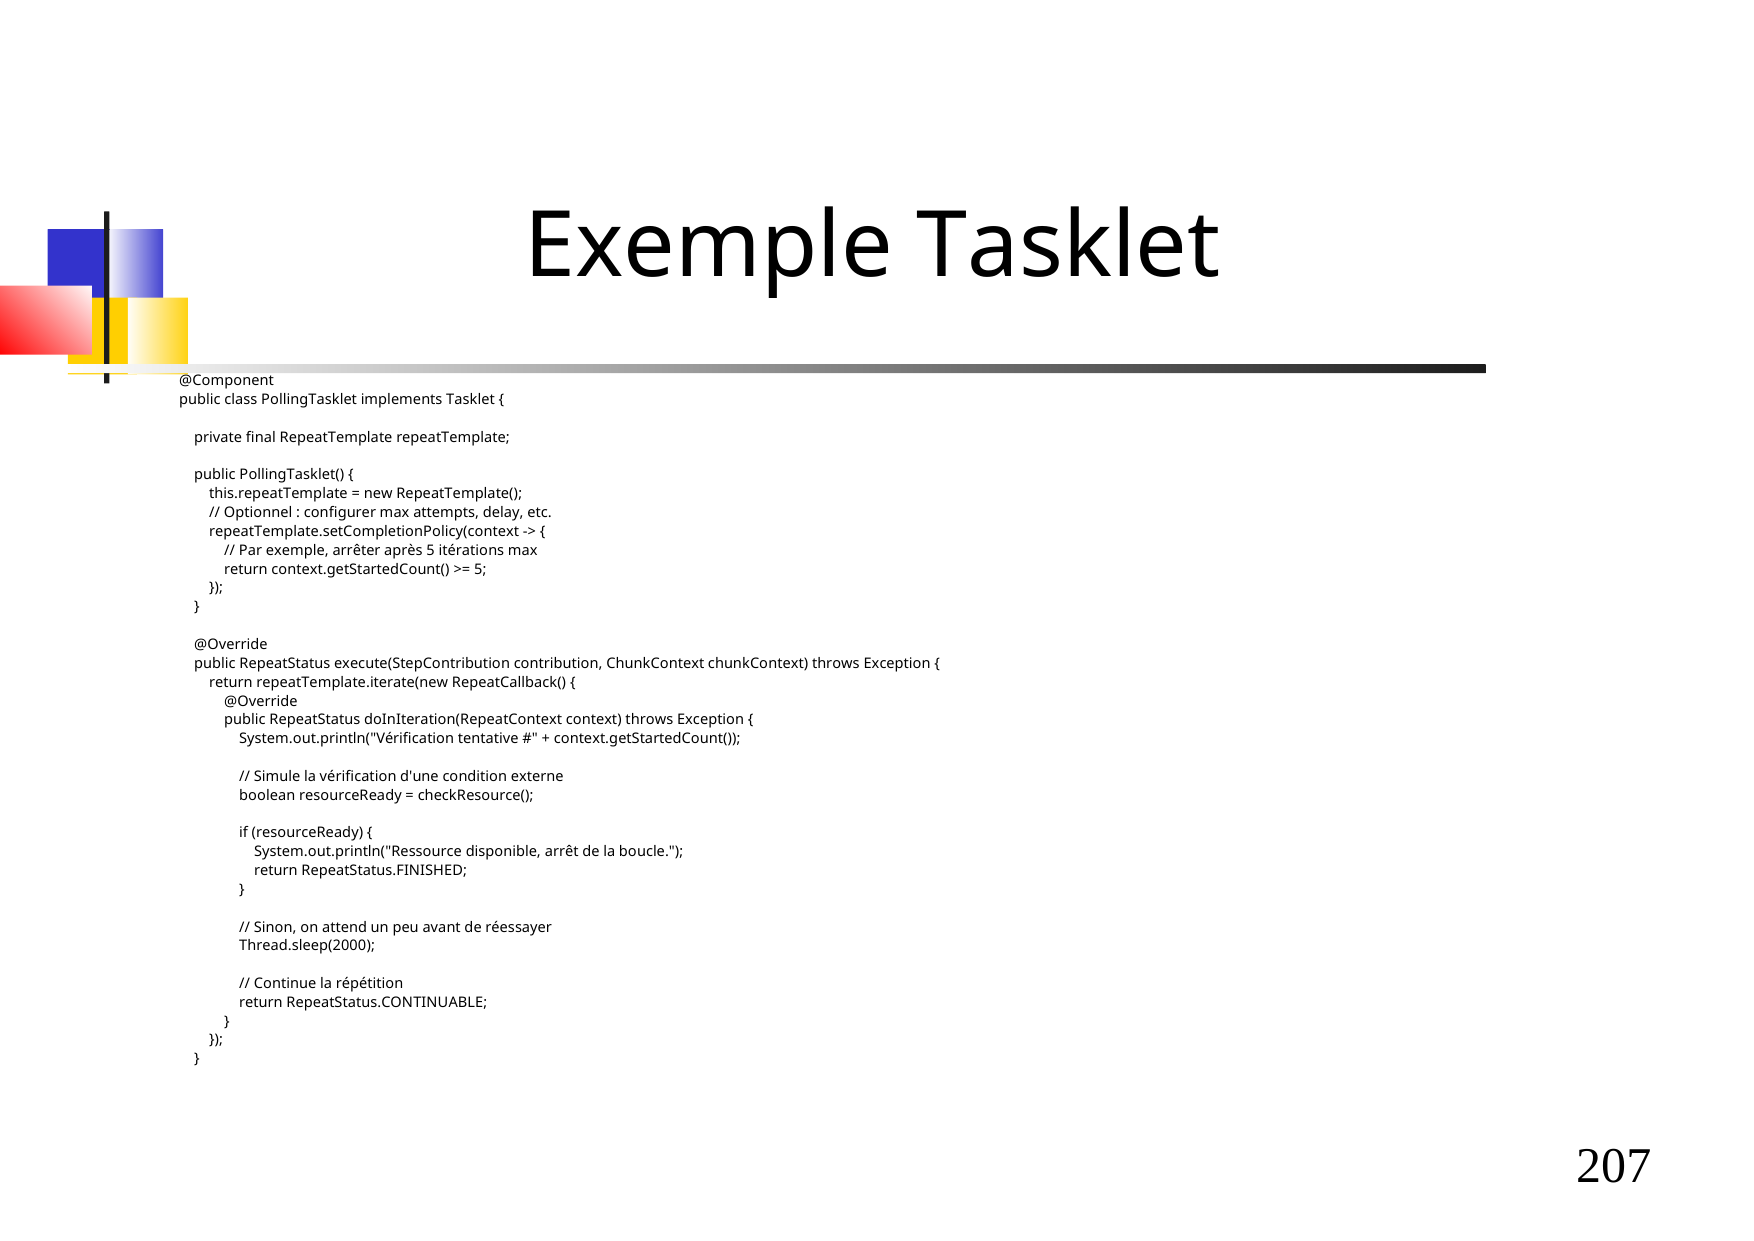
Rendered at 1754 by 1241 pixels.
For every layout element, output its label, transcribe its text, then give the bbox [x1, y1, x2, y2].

list @Component public class PollingTasklet implements Tasklet { private final RepeatTemplate repeatTemplate; public PollingTasklet() { this.repeatTemplate = new RepeatTemplate(); // Optionnel : configurer max attempts, delay, etc. repeatTemplate.setCompletionPolicy(context -> { // Par exemple, arrêter après 5 itérations max return context.getStartedCount() >= 5; }); } @Override public RepeatStatus execute(StepContribution contribution, ChunkContext chunkContext) throws Exception { return repeatTemplate.iterate(new RepeatCallback() { @Override public RepeatStatus doInIteration(RepeatContext context) throws Exception { System.out.println("Vérification tentative #" + context.getStartedCount()); // Simule la vérification d'une condition externe boolean resourceReady = checkResource(); if (resourceReady) { System.out.println("Ressource disponible, arrêt de la boucle."); return RepeatStatus.FINISHED; } // Sinon, on attend un peu avant de réessayer Thread.sleep(2000); // Continue la répétition return RepeatStatus.CONTINUABLE; } }); } [179, 371, 1567, 1091]
title Exemple Tasklet [179, 139, 1567, 351]
